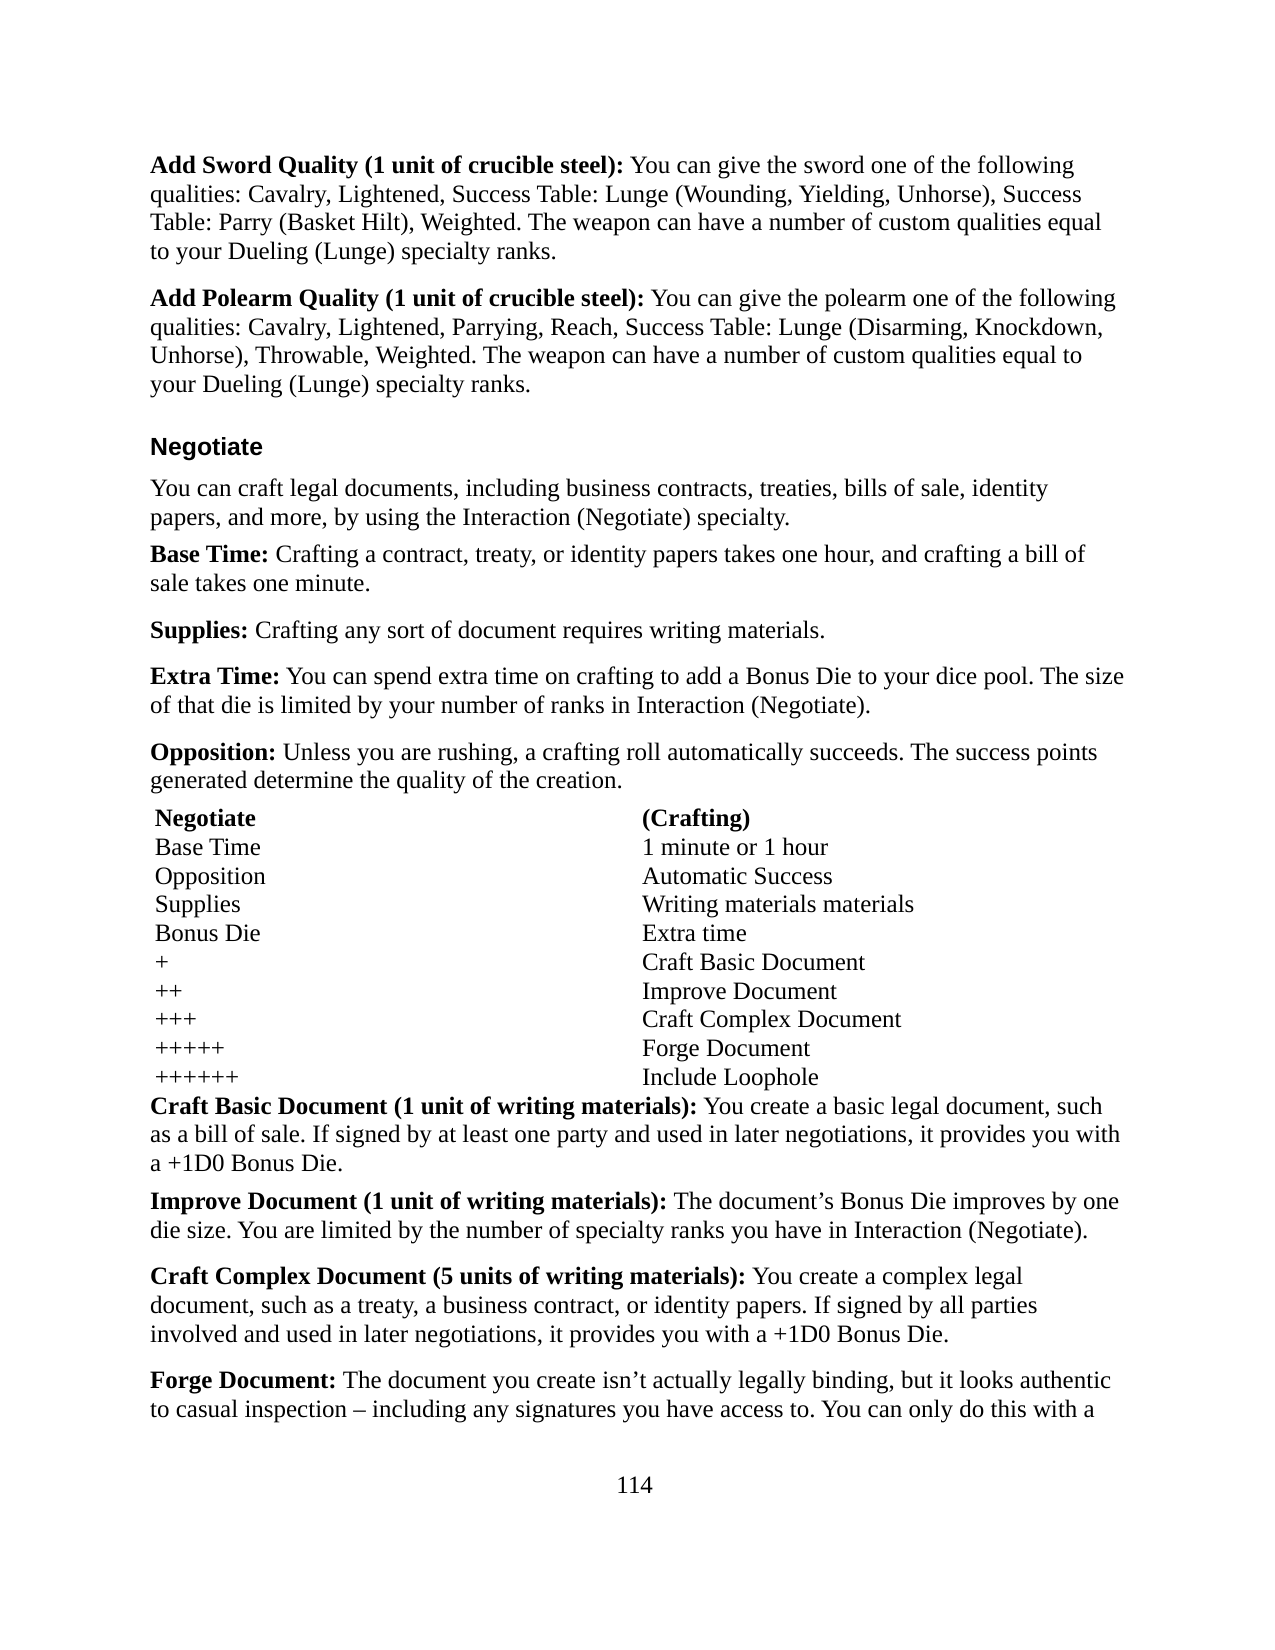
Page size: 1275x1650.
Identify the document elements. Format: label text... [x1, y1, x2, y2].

table_cell Extra time [638, 918, 1125, 947]
table_header (Crafting) [638, 803, 1125, 832]
text Improve Document (1 unit of writing materials): The document’s Bonus Die improves by one die size. You are limited by the number of specialty ranks you have in Interaction (Negotiate). [150, 1186, 1125, 1243]
text Supplies: Crafting any sort of document requires writing materials. [150, 615, 1125, 643]
text Base Time: Crafting a contract, treaty, or identity papers takes one hour, and crafting a bill of sale takes one minute. [150, 539, 1125, 597]
text Add Sword Quality (1 unit of crucible steel): You can give the sword one of the following qualities: Cavalry, Lightened, Success Table: Lunge (Wounding, Yielding, Unhorse), Success Table: Parry (Basket Hilt), Weighted. The weapon can have a number of custom qualities equal to your Dueling (Lunge) specialty ranks. [150, 150, 1125, 265]
text You can craft legal documents, including business contracts, treaties, bills of sale, identity papers, and more, by using the Interaction (Negotiate) specialty. [150, 473, 1125, 530]
text Forge Document: The document you create isn’t actually legally binding, but it looks authentic to casual inspection – including any signatures you have access to. You can only do this with a [150, 1366, 1125, 1423]
table_cell + [150, 947, 637, 976]
table_header Negotiate [150, 803, 637, 832]
table_cell Writing materials materials [638, 890, 1125, 918]
table_cell ++++++ [150, 1062, 637, 1091]
table_cell Supplies [150, 890, 637, 918]
table_cell Bonus Die [150, 918, 637, 947]
table_cell +++++ [150, 1033, 637, 1062]
table_cell Include Loophole [638, 1062, 1125, 1091]
text Craft Complex Document (5 units of writing materials): You create a complex legal document, such as a treaty, a business contract, or identity papers. If signed by all parties involved and used in later negotiations, it provides you with a +1D0 Bonus Die. [150, 1261, 1125, 1348]
subtitle Negotiate [150, 432, 1125, 460]
table_cell Opposition [150, 861, 637, 889]
table_cell Forge Document [638, 1033, 1125, 1062]
table_cell Craft Basic Document [638, 947, 1125, 976]
text Add Polearm Quality (1 unit of crucible steel): You can give the polearm one of the following qualities: Cavalry, Lightened, Parrying, Reach, Success Table: Lunge (Disarming, Knockdown, Unhorse), Throwable, Weighted. The weapon can have a number of custom qualities equal to your Dueling (Lunge) specialty ranks. [150, 283, 1125, 398]
table_cell Improve Document [638, 976, 1125, 1004]
table_cell 1 minute or 1 hour [638, 832, 1125, 861]
text Craft Basic Document (1 unit of writing materials): You create a basic legal document, such as a bill of sale. If signed by at least one party and used in later negotiations, it provides you with a +1D0 Bonus Die. [150, 1091, 1125, 1177]
table_cell Automatic Success [638, 861, 1125, 889]
table_cell Base Time [150, 832, 637, 861]
table_cell ++ [150, 976, 637, 1004]
table_cell +++ [150, 1005, 637, 1033]
text Opposition: Unless you are rushing, a crafting roll automatically succeeds. The success points generated determine the quality of the creation. [150, 737, 1125, 794]
table_cell Craft Complex Document [638, 1005, 1125, 1033]
text Extra Time: You can spend extra time on crafting to add a Bonus Die to your dice pool. The size of that die is limited by your number of ranks in Interaction (Negotiate). [150, 661, 1125, 719]
